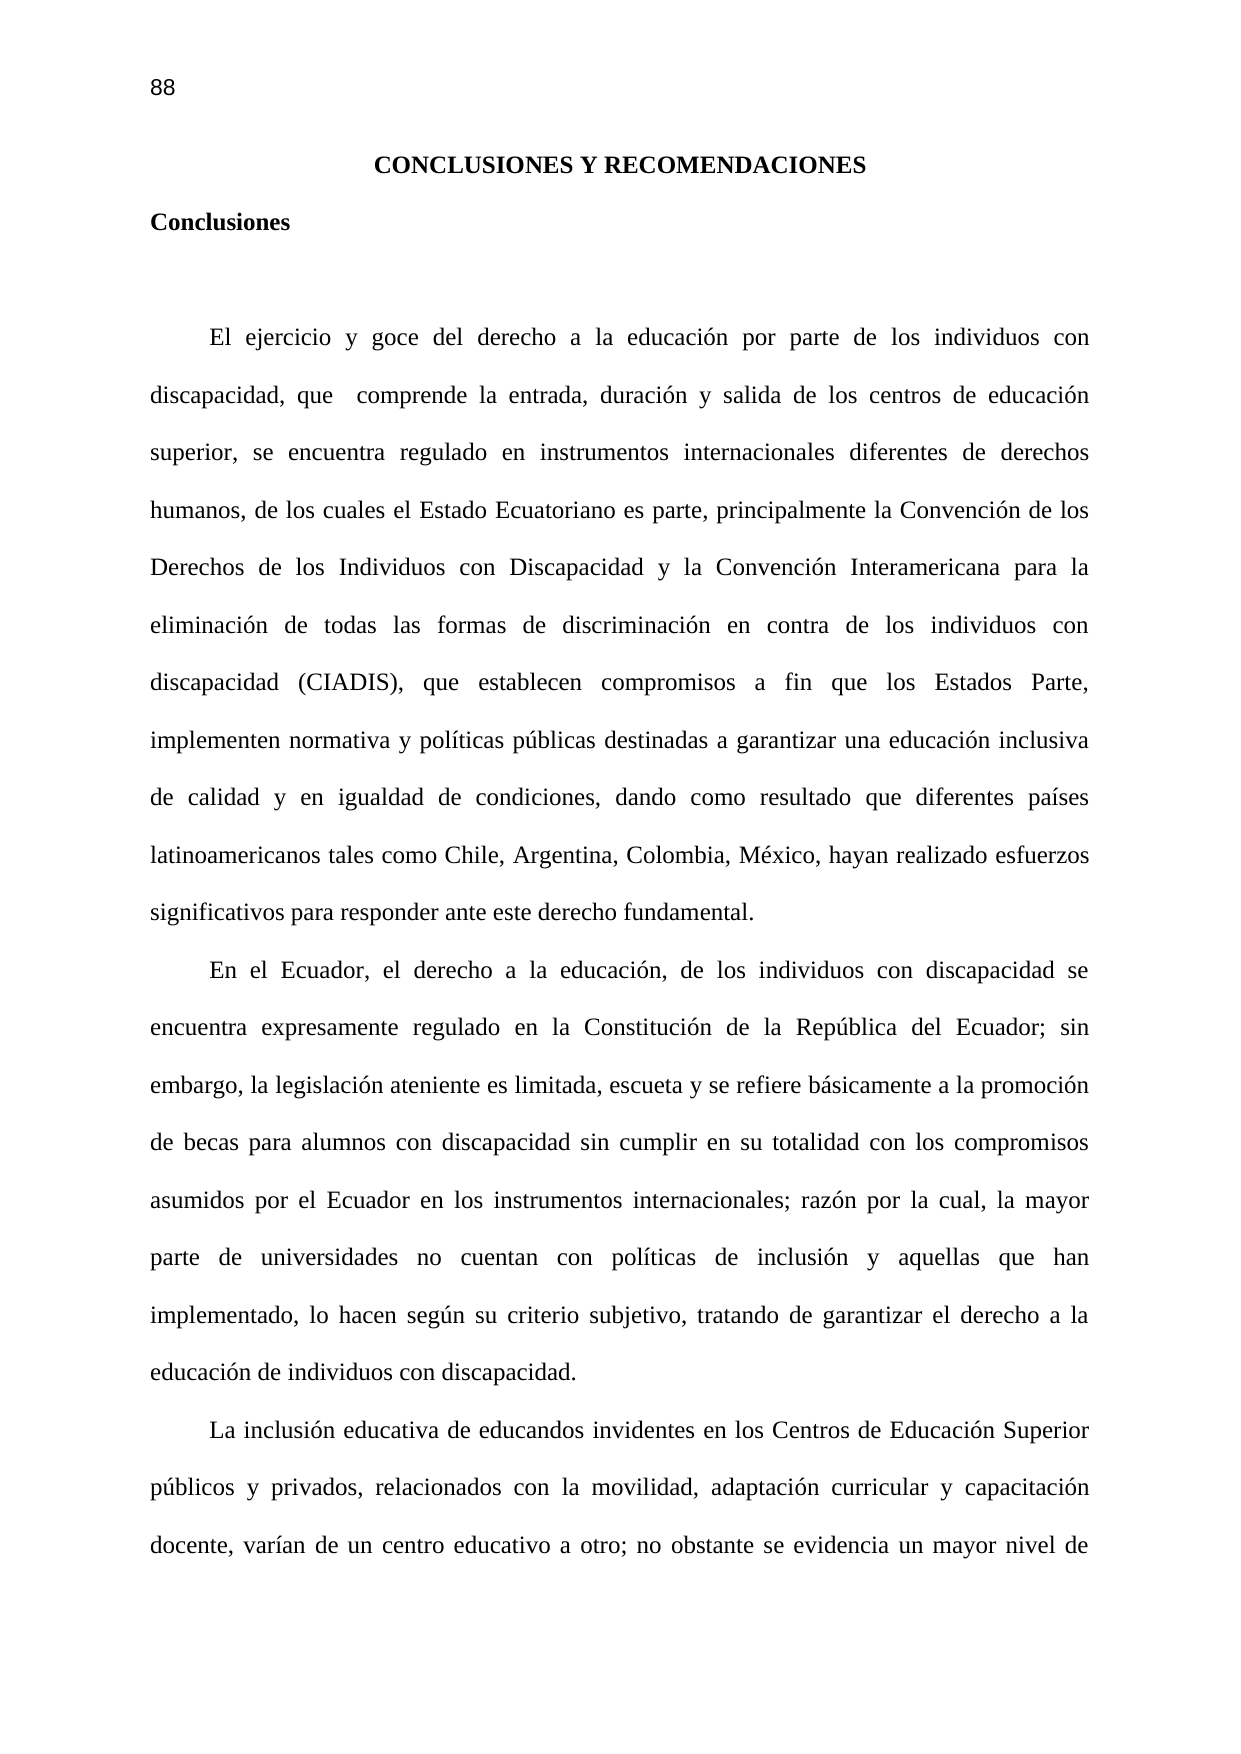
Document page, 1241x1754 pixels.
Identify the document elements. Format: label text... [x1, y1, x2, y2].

subtitle Conclusiones [150, 207, 1090, 236]
subtitle CONCLUSIONES Y RECOMENDACIONES [150, 150, 1090, 179]
text En el Ecuador, el derecho a la educación, de los individuos con discapacidad se encuentra expresamente regulado en la Constitución de la República del Ecuador; sin embargo, la legislación ateniente es limitada, escueta y se refiere básicamente a la promoción de becas para alumnos con discapacidad sin cumplir en su totalidad con los compromisos asumidos por el Ecuador en los instrumentos internacionales; razón por la cual, la mayor parte de universidades no cuentan con políticas de inclusión y aquellas que han implementado, lo hacen según su criterio subjetivo, tratando de garantizar el derecho a la educación de individuos con discapacidad. [150, 955, 1090, 1386]
text La inclusión educativa de educandos invidentes en los Centros de Educación Superior públicos y privados, relacionados con la movilidad, adaptación curricular y capacitación docente, varían de un centro educativo a otro; no obstante se evidencia un mayor nivel de [150, 1415, 1090, 1559]
text El ejercicio y goce del derecho a la educación por parte de los individuos con discapacidad, que comprende la entrada, duración y salida de los centros de educación superior, se encuentra regulado en instrumentos internacionales diferentes de derechos humanos, de los cuales el Estado Ecuatoriano es parte, principalmente la Convención de los Derechos de los Individuos con Discapacidad y la Convención Interamericana para la eliminación de todas las formas de discriminación en contra de los individuos con discapacidad (CIADIS), que establecen compromisos a fin que los Estados Parte, implementen normativa y políticas públicas destinadas a garantizar una educación inclusiva de calidad y en igualdad de condiciones, dando como resultado que diferentes países latinoamericanos tales como Chile, Argentina, Colombia, México, hayan realizado esfuerzos significativos para responder ante este derecho fundamental. [150, 322, 1090, 926]
